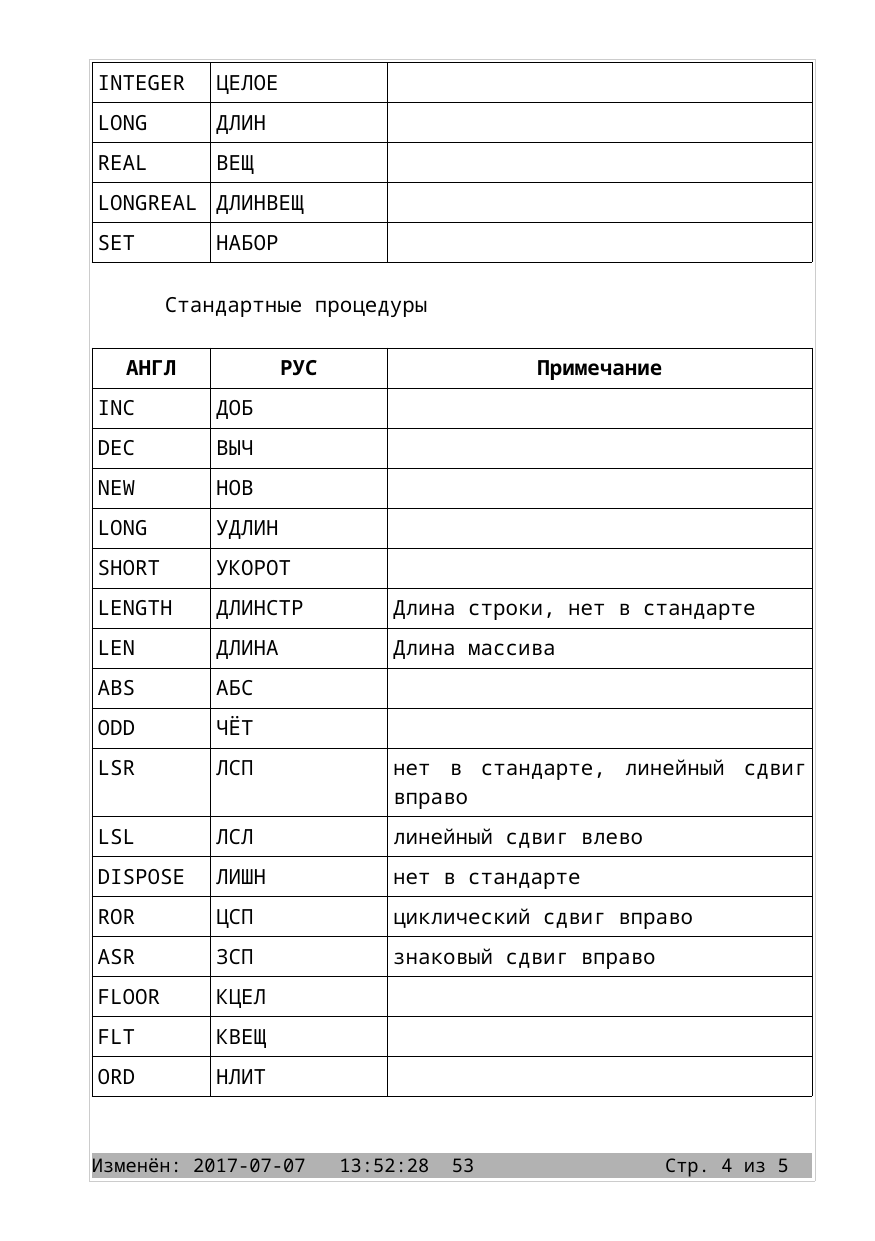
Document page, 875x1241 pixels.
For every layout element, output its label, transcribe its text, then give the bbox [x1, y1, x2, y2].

table_cell ABS [93, 669, 210, 707]
table_cell FLOOR [93, 977, 210, 1016]
table_cell [388, 1017, 812, 1056]
table_cell нет в стандарте [388, 857, 812, 896]
table_cell INC [93, 389, 210, 427]
table_cell ЧЁТ [211, 709, 387, 747]
table_cell знаковый сдвиг вправо [388, 937, 812, 976]
table_cell [388, 669, 812, 707]
table_cell НЛИТ [211, 1057, 387, 1096]
table_cell УДЛИН [211, 509, 387, 547]
table_cell [388, 103, 812, 142]
table_cell DISPOSE [93, 857, 210, 896]
table_cell INTEGER [93, 63, 210, 102]
table_cell LONG [93, 103, 210, 142]
text Стандартные процедуры [92, 291, 812, 319]
table_cell [388, 63, 812, 102]
table_cell LSR [93, 749, 210, 816]
table_cell SHORT [93, 549, 210, 587]
table_cell АБС [211, 669, 387, 707]
table_cell ДЛИН [211, 103, 387, 142]
table_cell ЛСП [211, 749, 387, 816]
table_cell циклический сдвиг вправо [388, 897, 812, 936]
table_cell [388, 469, 812, 507]
table_cell ДЛИНСТР [211, 589, 387, 627]
table_cell КВЕЩ [211, 1017, 387, 1056]
table_cell Длина массива [388, 629, 812, 667]
table_cell ВЕЩ [211, 143, 387, 182]
table_header Примечание [388, 349, 812, 387]
table_header АНГЛ [93, 349, 210, 387]
table_cell REAL [93, 143, 210, 182]
table_cell LENGTH [93, 589, 210, 627]
table_cell [388, 977, 812, 1016]
table_cell УКОРОТ [211, 549, 387, 587]
table_cell ЗСП [211, 937, 387, 976]
table_cell ДОБ [211, 389, 387, 427]
table_cell ДЛИНА [211, 629, 387, 667]
table_cell [388, 389, 812, 427]
table_cell ДЛИНВЕЩ [211, 183, 387, 222]
table_cell SET [93, 223, 210, 262]
table_cell ЛИШН [211, 857, 387, 896]
table_cell LONGREAL [93, 183, 210, 222]
table_cell DEC [93, 429, 210, 467]
table_cell КЦЕЛ [211, 977, 387, 1016]
table_cell [388, 143, 812, 182]
table_cell LSL [93, 817, 210, 856]
table_cell ODD [93, 709, 210, 747]
table_cell [388, 709, 812, 747]
table_cell [388, 183, 812, 222]
table_cell [388, 549, 812, 587]
table_cell [388, 429, 812, 467]
table_cell ЛСЛ [211, 817, 387, 856]
table_cell FLT [93, 1017, 210, 1056]
table_cell [388, 223, 812, 262]
table_cell Длина строки, нет в стандарте [388, 589, 812, 627]
table_cell ВЫЧ [211, 429, 387, 467]
table_cell линейный сдвиг влево [388, 817, 812, 856]
table_cell ORD [93, 1057, 210, 1096]
table_cell [388, 1057, 812, 1096]
table_cell LONG [93, 509, 210, 547]
table_cell нет в стандарте, линейный сдвиг вправо [388, 749, 812, 816]
table_header РУС [211, 349, 387, 387]
table_cell NEW [93, 469, 210, 507]
table_cell LEN [93, 629, 210, 667]
table_cell ЦЕЛОЕ [211, 63, 387, 102]
table_cell НОВ [211, 469, 387, 507]
table_cell НАБОР [211, 223, 387, 262]
table_cell ASR [93, 937, 210, 976]
table_cell ЦСП [211, 897, 387, 936]
table_cell [388, 509, 812, 547]
table_cell ROR [93, 897, 210, 936]
